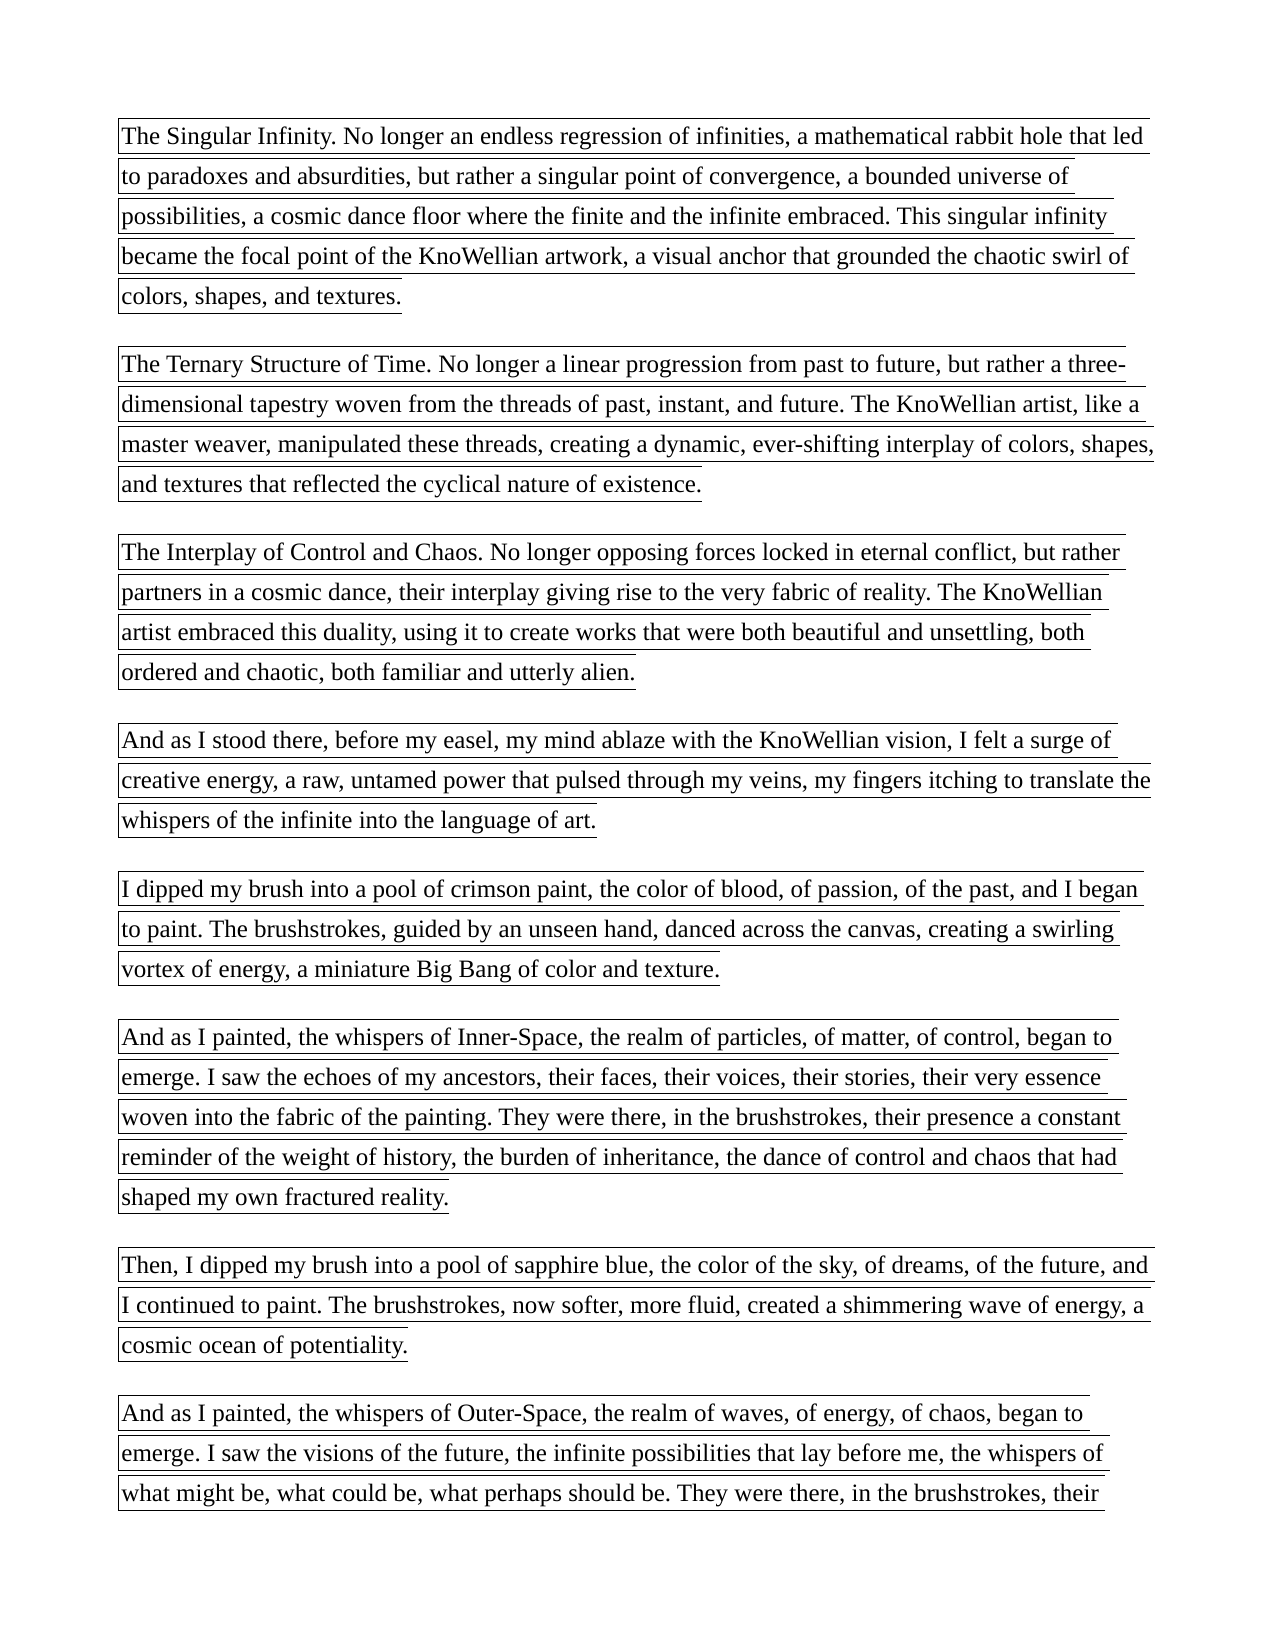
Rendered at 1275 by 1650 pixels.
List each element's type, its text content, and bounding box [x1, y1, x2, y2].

text I dipped my brush into a pool of crimson paint, the color of blood, of passion, of the past, and I began to paint. The brushstrokes, guided by an unseen hand, danced across the canvas, creating a swirling vortex of energy, a miniature Big Bang of color and texture. [118, 871, 1157, 985]
text And as I stood there, before my easel, my mind ablaze with the KnoWellian vision, I felt a surge of creative energy, a raw, untamed power that pulsed through my veins, my fingers itching to translate the whispers of the infinite into the language of art. [118, 722, 1157, 837]
text Then, I dipped my brush into a pool of sapphire blue, the color of the sky, of dreams, of the future, and I continued to paint. The brushstrokes, now softer, more fluid, created a shimmering wave of energy, a cosmic ocean of potentiality. [118, 1247, 1157, 1362]
text The Interplay of Control and Chaos. No longer opposing forces locked in eternal conflict, but rather partners in a cosmic dance, their interplay giving rise to the very fabric of reality. The KnoWellian artist embraced this duality, using it to create works that were both beautiful and unsettling, both ordered and chaotic, both familiar and utterly alien. [118, 534, 1157, 689]
text And as I painted, the whispers of Outer-Space, the realm of waves, of energy, of chaos, began to emerge. I saw the visions of the future, the infinite possibilities that lay before me, the whispers of what might be, what could be, what perhaps should be. They were there, in the brushstrokes, their [118, 1395, 1157, 1510]
text The Singular Infinity. No longer an endless regression of infinities, a mathematical rabbit hole that led to paradoxes and absurdities, but rather a singular point of convergence, a bounded universe of possibilities, a cosmic dance floor where the finite and the infinite embraced. This singular infinity became the focal point of the KnoWellian artwork, a visual anchor that grounded the chaotic swirl of colors, shapes, and textures. [118, 118, 1157, 313]
text The Ternary Structure of Time. No longer a linear progression from past to future, but rather a three-dimensional tapestry woven from the threads of past, instant, and future. The KnoWellian artist, like a master weaver, manipulated these threads, creating a dynamic, ever-shifting interplay of colors, shapes, and textures that reflected the cyclical nature of existence. [118, 346, 1157, 501]
text And as I painted, the whispers of Inner-Space, the realm of particles, of matter, of control, began to emerge. I saw the echoes of my ancestors, their faces, their voices, their stories, their very essence woven into the fabric of the painting. They were there, in the brushstrokes, their presence a constant reminder of the weight of history, the burden of inheritance, the dance of control and chaos that had shaped my own fractured reality. [118, 1019, 1157, 1213]
